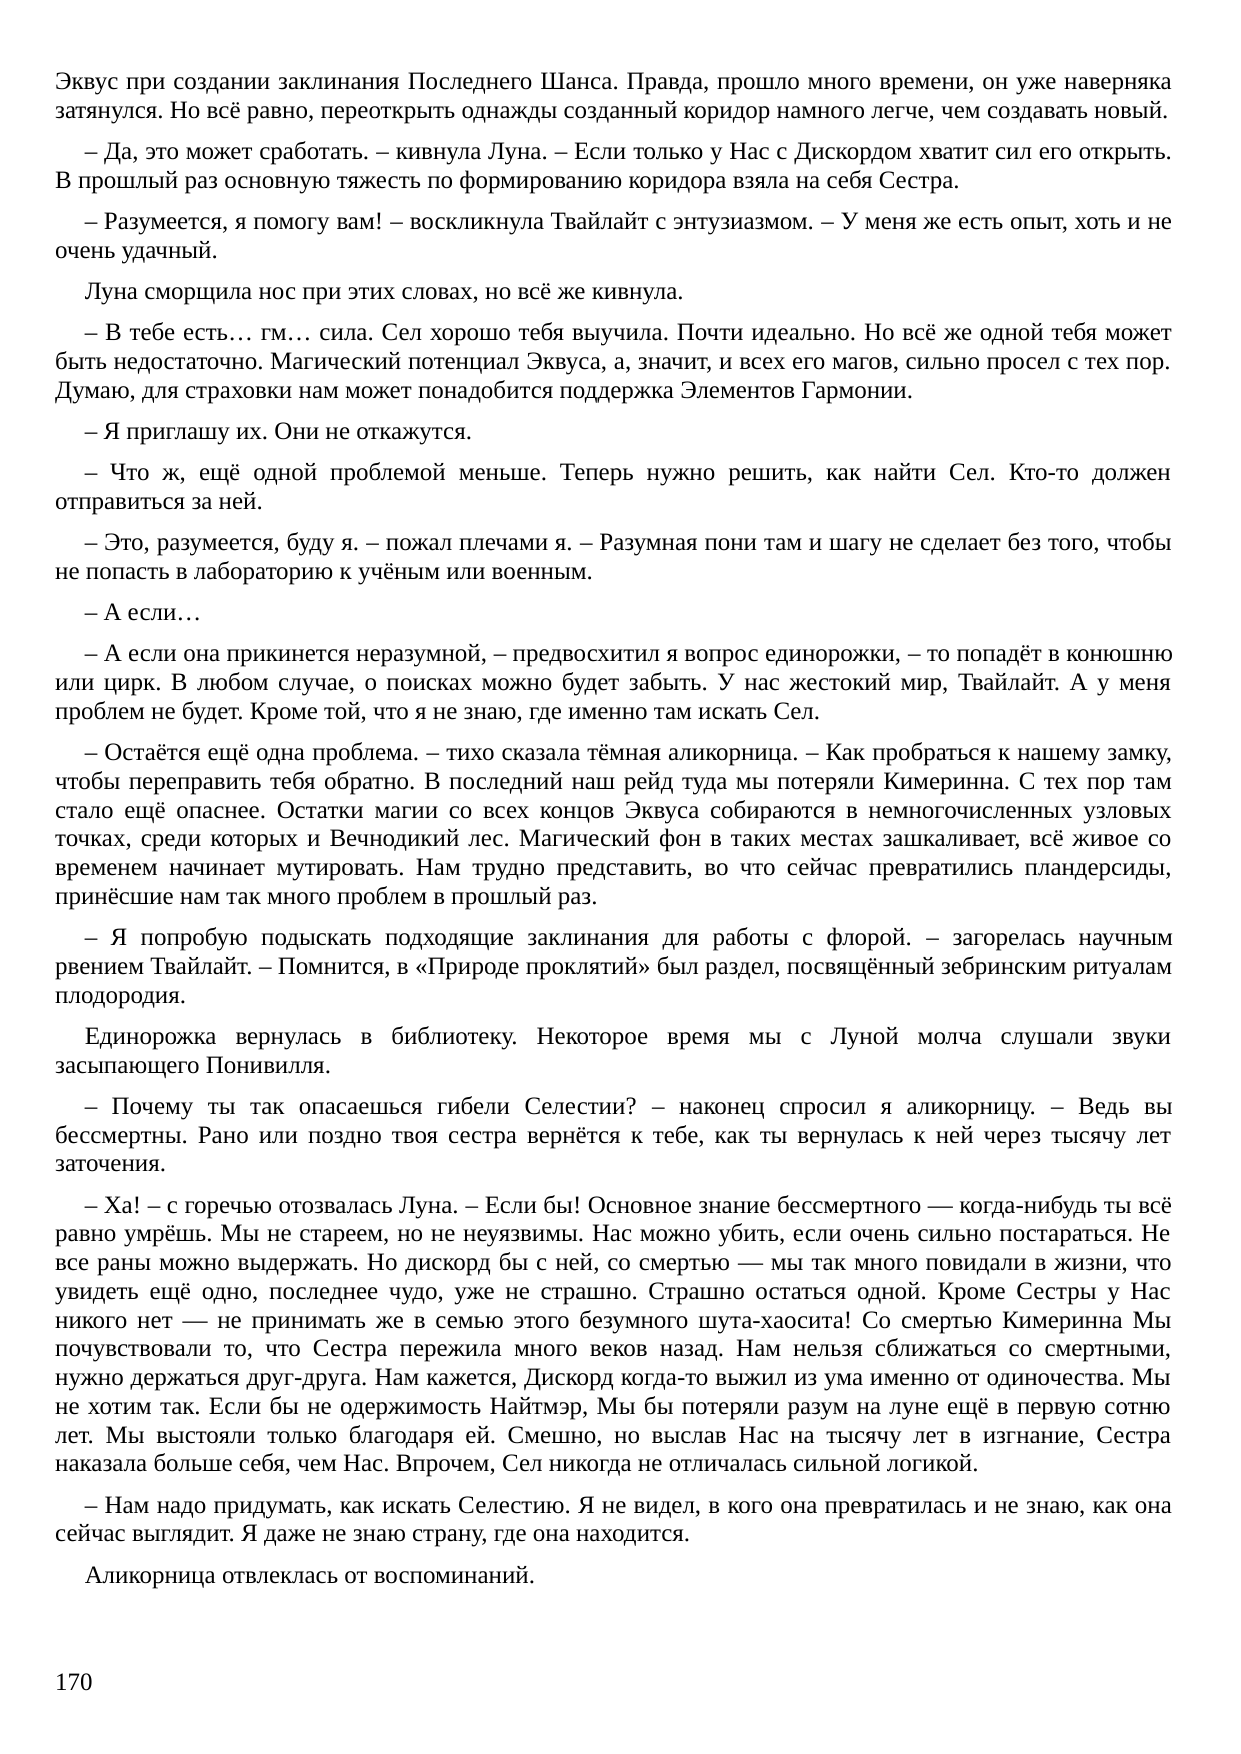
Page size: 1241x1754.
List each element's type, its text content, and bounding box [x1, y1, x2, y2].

text – Что ж, ещё одной проблемой меньше. Теперь нужно решить, как найти Сел. Кто-то должен отправиться за ней. [55, 457, 1173, 515]
text – Ха! – с горечью отозвалась Луна. – Если бы! Основное знание бессмертного — когда-нибудь ты всё равно умрёшь. Мы не стареем, но не неуязвимы. Нас можно убить, если очень сильно постараться. Не все раны можно выдержать. Но дискорд бы с ней, со смертью — мы так много повидали в жизни, что увидеть ещё одно, последнее чудо, уже не страшно. Страшно остаться одной. Кроме Сестры у Нас никого нет — не принимать же в семью этого безумного шута-хаосита! Со смертью Кимеринна Мы почувствовали то, что Сестра пережила много веков назад. Нам нельзя сближаться со смертными, нужно держаться друг-друга. Нам кажется, Дискорд когда-то выжил из ума именно от одиночества. Мы не хотим так. Если бы не одержимость Найтмэр, Мы бы потеряли разум на луне ещё в первую сотню лет. Мы выстояли только благодаря ей. Смешно, но выслав Нас на тысячу лет в изгнание, Сестра наказала больше себя, чем Нас. Впрочем, Сел никогда не отличалась сильной логикой. [55, 1190, 1173, 1477]
text – А если… [55, 597, 1173, 626]
text Луна сморщила нос при этих словах, но всё же кивнула. [55, 276, 1173, 305]
text – Остаётся ещё одна проблема. – тихо сказала тёмная аликорница. – Как пробраться к нашему замку, чтобы переправить тебя обратно. В последний наш рейд туда мы потеряли Кимеринна. С тех пор там стало ещё опаснее. Остатки магии со всех концов Эквуса собираются в немногочисленных узловых точках, среди которых и Вечнодикий лес. Магический фон в таких местах зашкаливает, всё живое со временем начинает мутировать. Нам трудно представить, во что сейчас превратились пландерсиды, принёсшие нам так много проблем в прошлый раз. [55, 737, 1173, 910]
text – Я приглашу их. Они не откажутся. [55, 416, 1173, 445]
text – В тебе есть… гм… сила. Сел хорошо тебя выучила. Почти идеально. Но всё же одной тебя может быть недостаточно. Магический потенциал Эквуса, а, значит, и всех его магов, сильно просел с тех пор. Думаю, для страховки нам может понадобится поддержка Элементов Гармонии. [55, 317, 1173, 403]
text – Я попробую подыскать подходящие заклинания для работы с флорой. – загорелась научным рвением Твайлайт. – Помнится, в «Природе проклятий» был раздел, посвящённый зебринским ритуалам плодородия. [55, 922, 1173, 1008]
text – Это, разумеется, буду я. – пожал плечами я. – Разумная пони там и шагу не сделает без того, чтобы не попасть в лабораторию к учёным или военным. [55, 527, 1173, 585]
text Эквус при создании заклинания Последнего Шанса. Правда, прошло много времени, он уже наверняка затянулся. Но всё равно, переоткрыть однажды созданный коридор намного легче, чем создавать новый. [55, 66, 1173, 123]
text Единорожка вернулась в библиотеку. Некоторое время мы с Луной молча слушали звуки засыпающего Понивилля. [55, 1021, 1173, 1078]
text – А если она прикинется неразумной, – предвосхитил я вопрос единорожки, – то попадёт в конюшню или цирк. В любом случае, о поисках можно будет забыть. У нас жестокий мир, Твайлайт. А у меня проблем не будет. Кроме той, что я не знаю, где именно там искать Сел. [55, 638, 1173, 725]
text Аликорница отвлеклась от воспоминаний. [55, 1560, 1173, 1588]
text – Нам надо придумать, как искать Селестию. Я не видел, в кого она превратилась и не знаю, как она сейчас выглядит. Я даже не знаю страну, где она находится. [55, 1490, 1173, 1547]
text – Почему ты так опасаешься гибели Селестии? – наконец спросил я аликорницу. – Ведь вы бессмертны. Рано или поздно твоя сестра вернётся к тебе, как ты вернулась к ней через тысячу лет заточения. [55, 1091, 1173, 1177]
text – Разумеется, я помогу вам! – воскликнула Твайлайт с энтузиазмом. – У меня же есть опыт, хоть и не очень удачный. [55, 206, 1173, 263]
text – Да, это может сработать. – кивнула Луна. – Если только у Нас с Дискордом хватит сил его открыть. В прошлый раз основную тяжесть по формированию коридора взяла на себя Сестра. [55, 136, 1173, 193]
